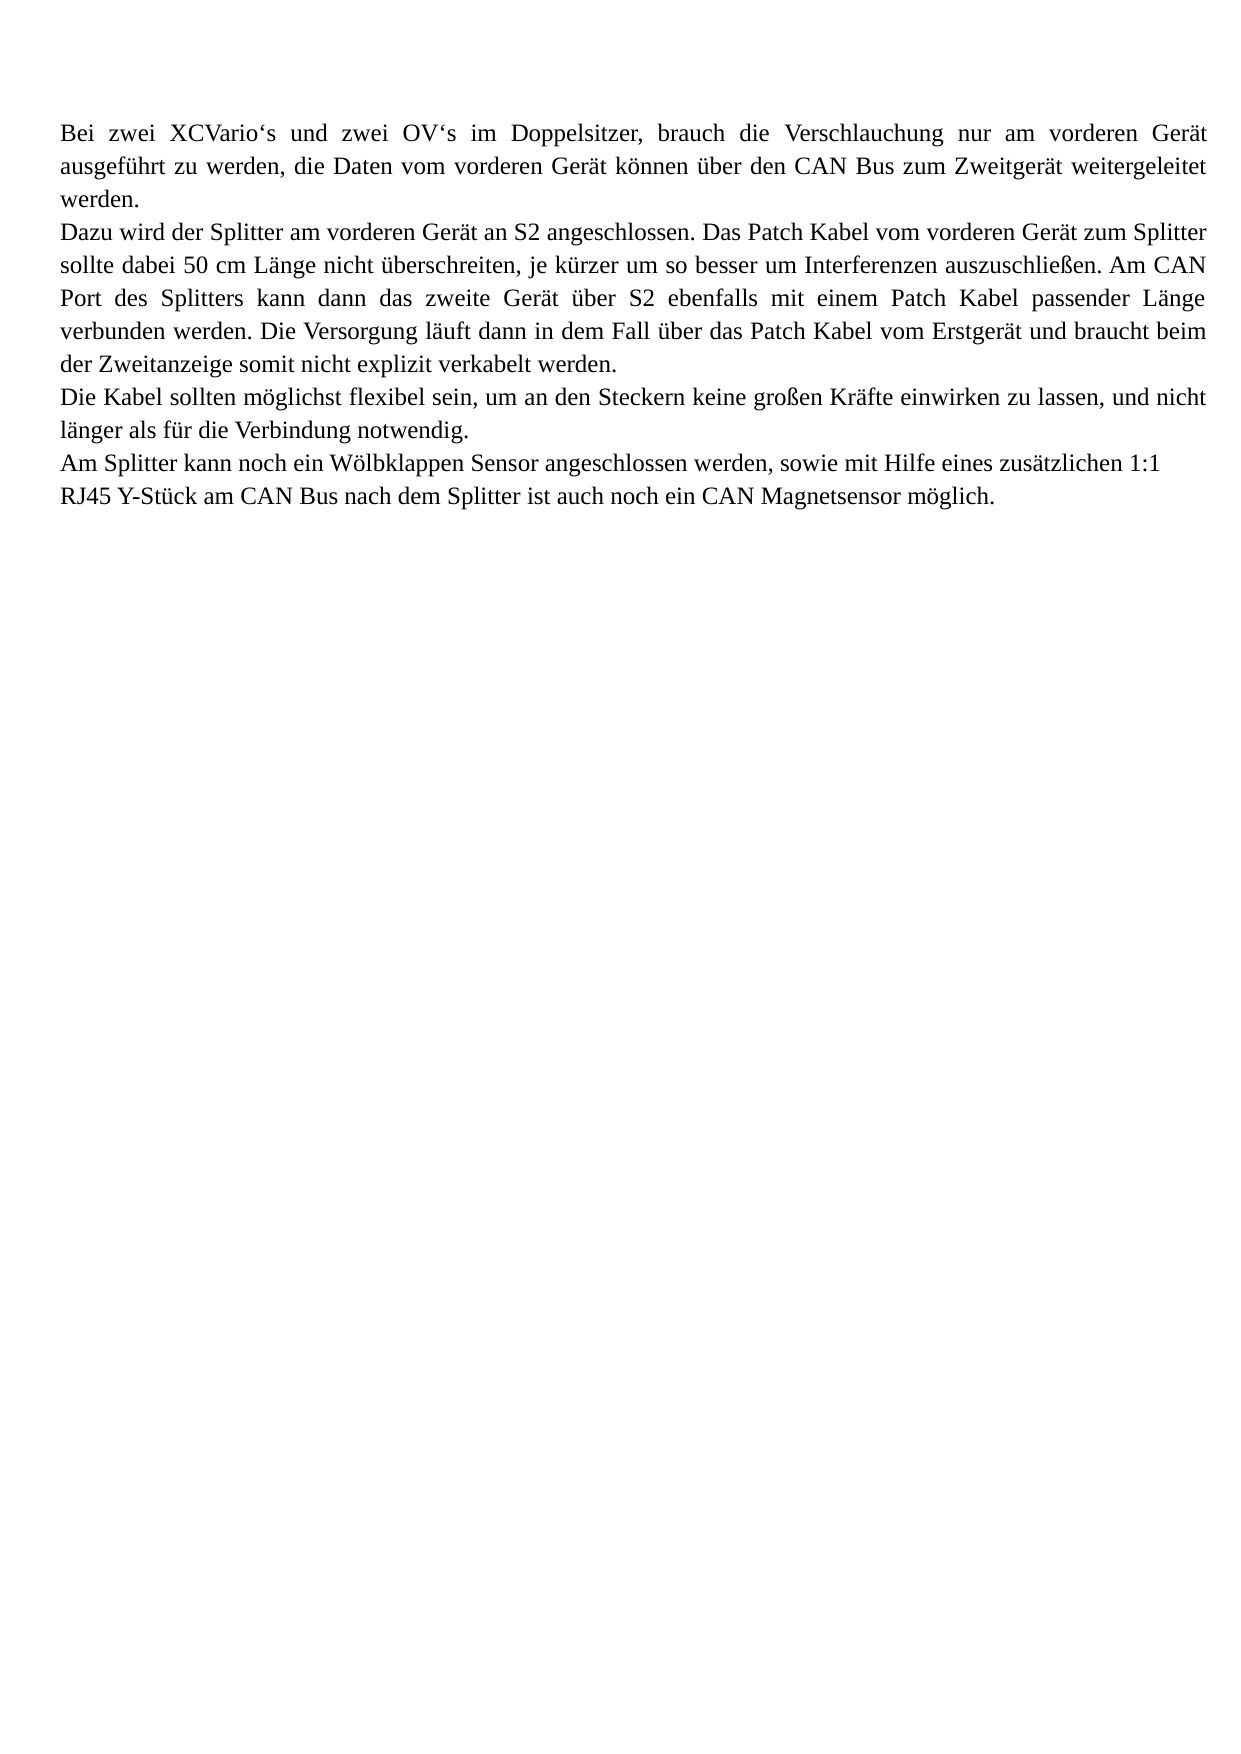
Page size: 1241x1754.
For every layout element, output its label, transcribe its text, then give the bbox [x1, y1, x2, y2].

text Dazu wird der Splitter am vorderen Gerät an S2 angeschlossen. Das Patch Kabel vom vorderen Gerät zum Splitter sollte dabei 50 cm Länge nicht überschreiten, je kürzer um so besser um Interferenzen auszuschließen. Am CAN Port des Splitters kann dann das zweite Gerät über S2 ebenfalls mit einem Patch Kabel passender Länge verbunden werden. Die Versorgung läuft dann in dem Fall über das Patch Kabel vom Erstgerät und braucht beim der Zweitanzeige somit nicht explizit verkabelt werden. [60, 217, 1207, 378]
text Die Kabel sollten möglichst flexibel sein, um an den Steckern keine großen Kräfte einwirken zu lassen, und nicht länger als für die Verbindung notwendig. [60, 382, 1207, 444]
text Bei zwei XCVario‘s und zwei OV‘s im Doppelsitzer, brauch die Verschlauchung nur am vorderen Gerät ausgeführt zu werden, die Daten vom vorderen Gerät können über den CAN Bus zum Zweitgerät weitergeleitet werden. [60, 118, 1207, 213]
text Am Splitter kann noch ein Wölbklappen Sensor angeschlossen werden, sowie mit Hilfe eines zusätzlichen 1:1 RJ45 Y-Stück am CAN Bus nach dem Splitter ist auch noch ein CAN Magnetsensor möglich. [60, 448, 1207, 510]
